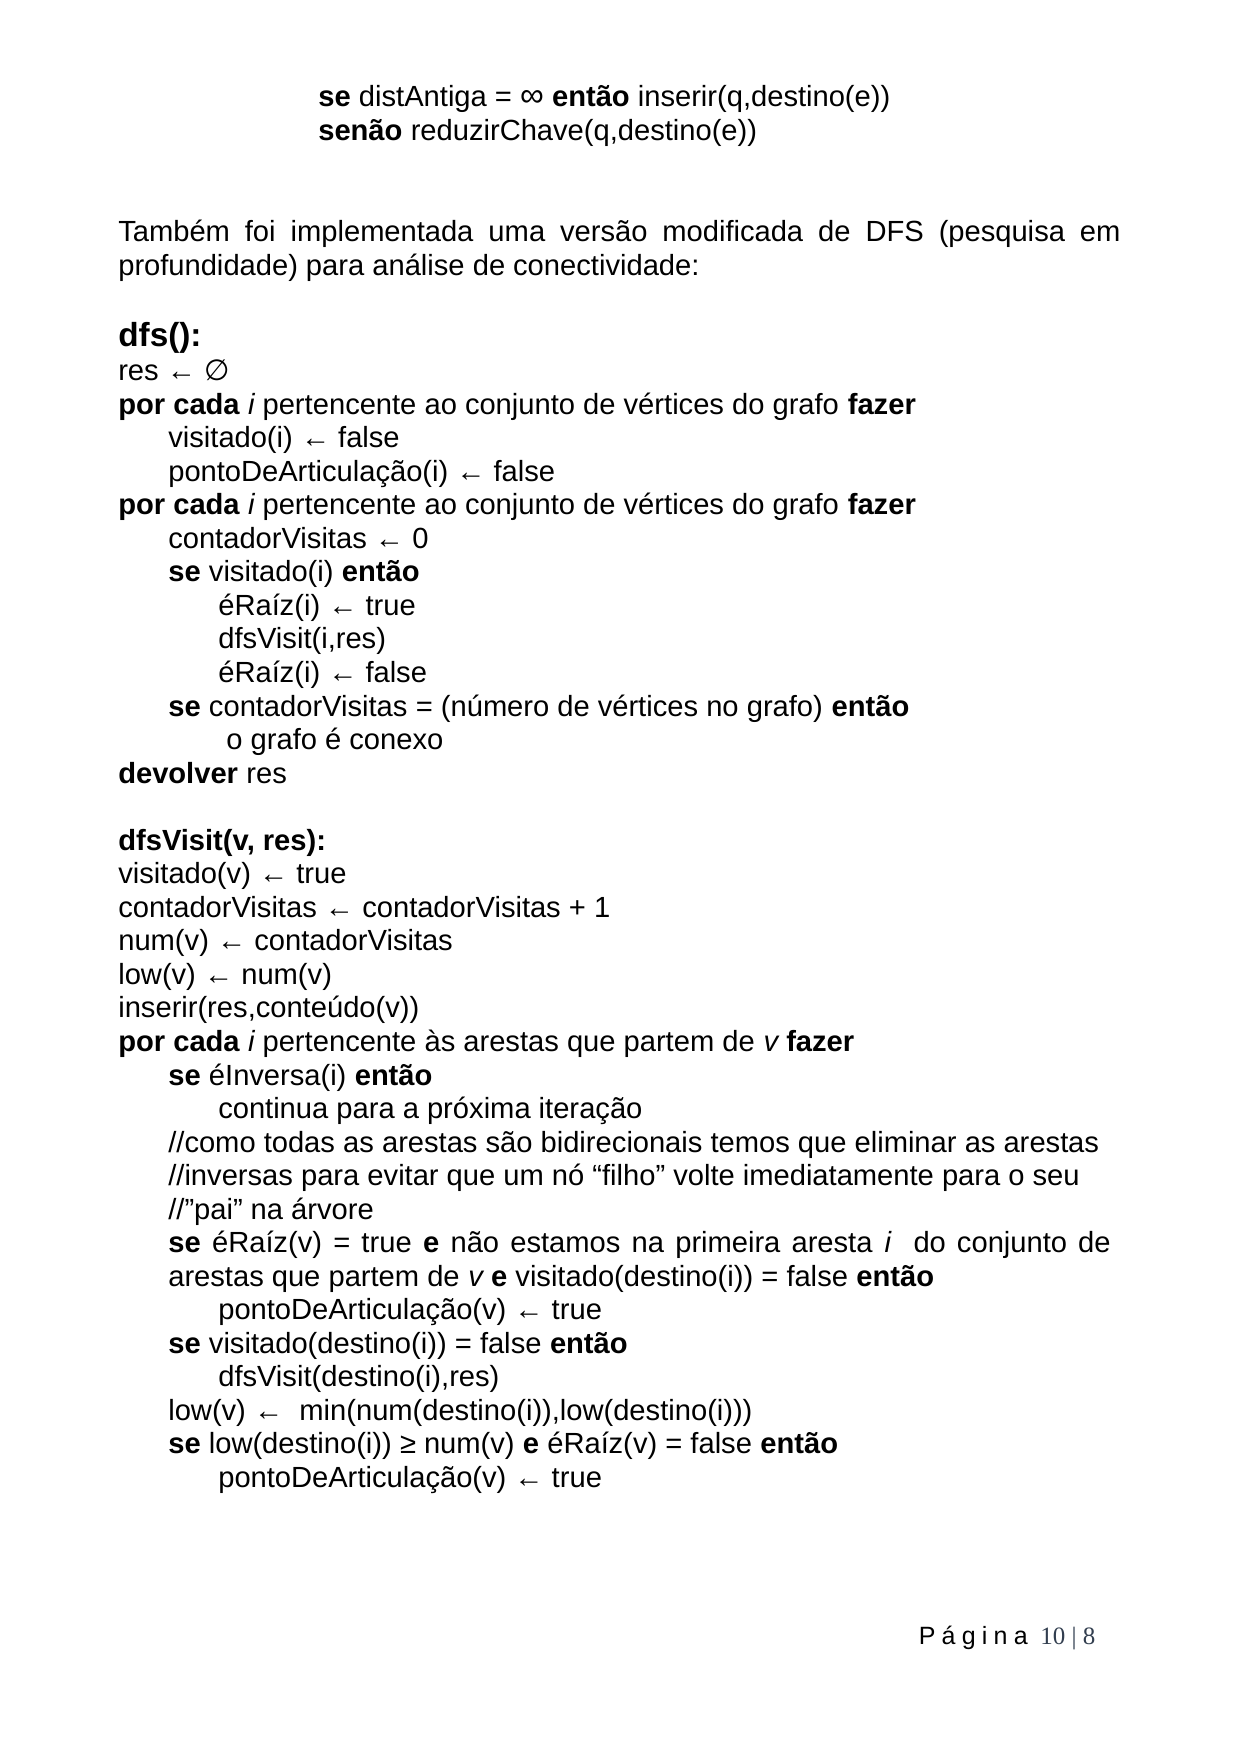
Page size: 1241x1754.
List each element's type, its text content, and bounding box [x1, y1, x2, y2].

text por cada i pertencente ao conjunto de vértices do grafo fazer [118, 487, 1122, 521]
text dfs(): [118, 315, 1122, 353]
text low(v) ← num(v) [118, 957, 1122, 990]
text //”pai” na árvore [118, 1192, 1122, 1225]
text se distAntiga = ∞ então inserir(q,destino(e)) [118, 75, 1122, 113]
text devolver res [118, 756, 1122, 789]
text por cada i pertencente às arestas que partem de v fazer [118, 1024, 1122, 1057]
text senão reduzirChave(q,destino(e)) [118, 113, 1122, 147]
text se éRaíz(v) = true e não estamos na primeira aresta i do conjunto de arestas que partem de v e visitado(destino(i)) = false então [118, 1225, 1122, 1292]
text pontoDeArticulação(v) ← true [118, 1292, 1122, 1326]
text se visitado(destino(i)) = false então [118, 1326, 1122, 1359]
text //inversas para evitar que um nó “filho” volte imediatamente para o seu [118, 1158, 1122, 1192]
text éRaíz(i) ← false [118, 655, 1122, 688]
text se visitado(i) então [118, 554, 1122, 588]
text inserir(res,conteúdo(v)) [118, 990, 1122, 1024]
text res ← ∅ [118, 353, 1122, 387]
text dfsVisit(destino(i),res) [118, 1359, 1122, 1393]
text contadorVisitas ← 0 [118, 521, 1122, 554]
text se contadorVisitas = (número de vértices no grafo) então [118, 688, 1122, 722]
text //como todas as arestas são bidirecionais temos que eliminar as arestas [118, 1124, 1122, 1158]
text se low(destino(i)) ≥ num(v) e éRaíz(v) = false então [118, 1426, 1122, 1460]
text continua para a próxima iteração [118, 1091, 1122, 1124]
text contadorVisitas ← contadorVisitas + 1 [118, 890, 1122, 923]
text num(v) ← contadorVisitas [118, 923, 1122, 957]
text low(v) ← min(num(destino(i)),low(destino(i))) [118, 1393, 1122, 1426]
text visitado(v) ← true [118, 856, 1122, 890]
text dfsVisit(i,res) [118, 621, 1122, 655]
text visitado(i) ← false [118, 420, 1122, 454]
text Também foi implementada uma versão modificada de DFS (pesquisa em profundidade) para análise de conectividade: [118, 214, 1122, 281]
text dfsVisit(v, res): [118, 823, 1122, 856]
text pontoDeArticulação(v) ← true [118, 1460, 1122, 1493]
text o grafo é conexo [118, 722, 1122, 756]
text se éInversa(i) então [118, 1057, 1122, 1091]
text pontoDeArticulação(i) ← false [118, 454, 1122, 487]
text por cada i pertencente ao conjunto de vértices do grafo fazer [118, 387, 1122, 420]
text éRaíz(i) ← true [118, 588, 1122, 621]
